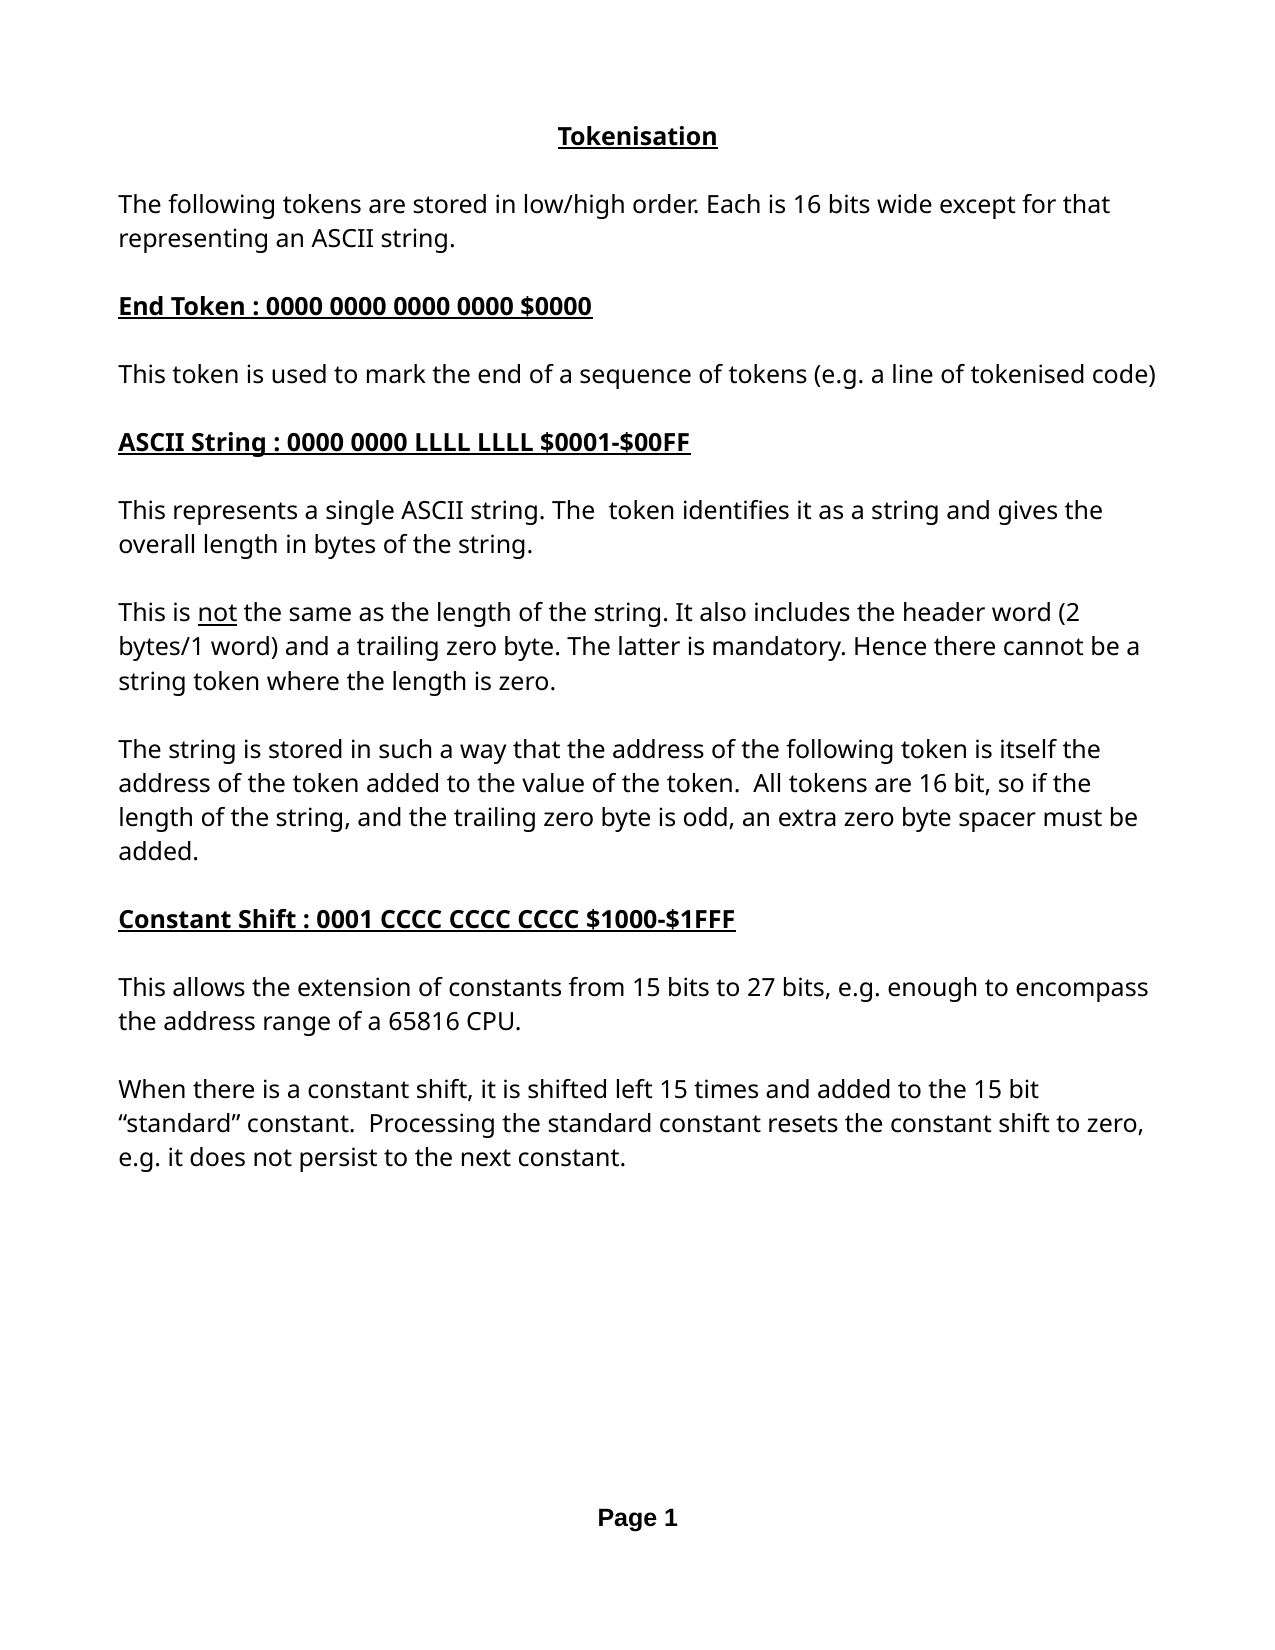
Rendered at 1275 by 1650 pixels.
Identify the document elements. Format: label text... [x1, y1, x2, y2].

text ASCII String : 0000 0000 LLLL LLLL $0001-$00FF [118, 425, 1157, 459]
text This represents a single ASCII string. The token identifies it as a string and gives the overall length in bytes of the string. [118, 493, 1157, 561]
text End Token : 0000 0000 0000 0000 $0000 [118, 288, 1157, 322]
text This allows the extension of constants from 15 bits to 27 bits, e.g. enough to encompass the address range of a 65816 CPU. [118, 970, 1157, 1038]
text Tokenisation [118, 118, 1157, 152]
text The string is stored in such a way that the address of the following token is itself the address of the token added to the value of the token. All tokens are 16 bit, so if the length of the string, and the trailing zero byte is odd, an extra zero byte spacer must be added. [118, 731, 1157, 867]
text The following tokens are stored in low/high order. Each is 16 bits wide except for that representing an ASCII string. [118, 186, 1157, 254]
text When there is a constant shift, it is shifted left 15 times and added to the 15 bit “standard” constant. Processing the standard constant resets the constant shift to zero, e.g. it does not persist to the next constant. [118, 1072, 1157, 1174]
text This token is used to mark the end of a sequence of tokens (e.g. a line of tokenised code) [118, 357, 1157, 391]
text Constant Shift : 0001 CCCC CCCC CCCC $1000-$1FFF [118, 902, 1157, 936]
text This is not the same as the length of the string. It also includes the header word (2 bytes/1 word) and a trailing zero byte. The latter is mandatory. Hence there cannot be a string token where the length is zero. [118, 595, 1157, 697]
